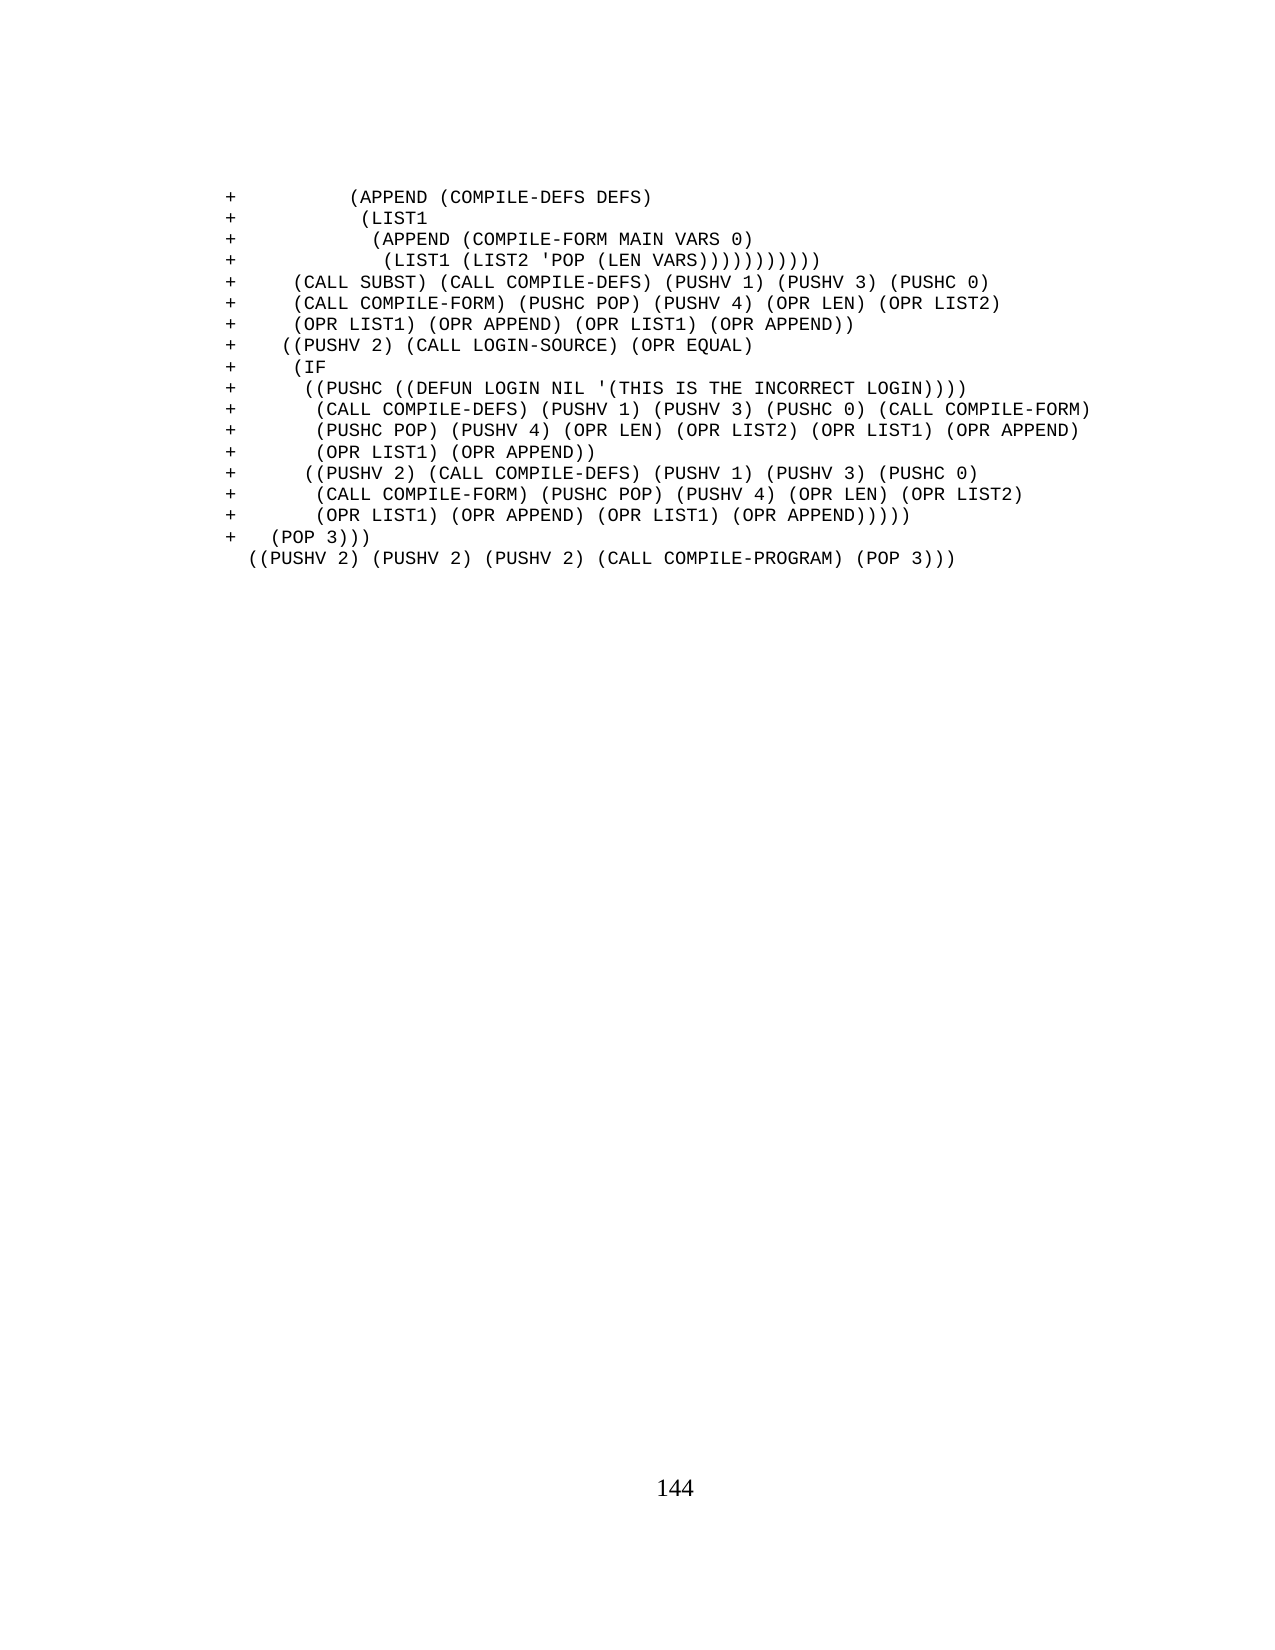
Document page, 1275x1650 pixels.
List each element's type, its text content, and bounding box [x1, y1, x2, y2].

text + (POP 3))) [225, 527, 1125, 549]
text + (CALL SUBST) (CALL COMPILE-DEFS) (PUSHV 1) (PUSHV 3) (PUSHC 0) [225, 272, 1125, 294]
text + (APPEND (COMPILE-DEFS DEFS) [225, 187, 1125, 209]
text + (LIST1 [225, 209, 1125, 230]
text + (LIST1 (LIST2 'POP (LEN VARS))))))))))) [225, 251, 1125, 272]
text + (CALL COMPILE-DEFS) (PUSHV 1) (PUSHV 3) (PUSHC 0) (CALL COMPILE-FORM) [225, 400, 1125, 421]
text + (CALL COMPILE-FORM) (PUSHC POP) (PUSHV 4) (OPR LEN) (OPR LIST2) [225, 485, 1125, 506]
text + (PUSHC POP) (PUSHV 4) (OPR LEN) (OPR LIST2) (OPR LIST1) (OPR APPEND) [225, 421, 1125, 442]
text + ((PUSHV 2) (CALL COMPILE-DEFS) (PUSHV 1) (PUSHV 3) (PUSHC 0) [225, 464, 1125, 485]
text + (APPEND (COMPILE-FORM MAIN VARS 0) [225, 230, 1125, 251]
text + ((PUSHV 2) (CALL LOGIN-SOURCE) (OPR EQUAL) [225, 336, 1125, 357]
text + (OPR LIST1) (OPR APPEND)) [225, 442, 1125, 464]
text + (CALL COMPILE-FORM) (PUSHC POP) (PUSHV 4) (OPR LEN) (OPR LIST2) [225, 294, 1125, 315]
text + (IF [225, 357, 1125, 379]
text ((PUSHV 2) (PUSHV 2) (PUSHV 2) (CALL COMPILE-PROGRAM) (POP 3))) [225, 549, 1125, 570]
text + (OPR LIST1) (OPR APPEND) (OPR LIST1) (OPR APPEND))))) [225, 506, 1125, 527]
text + ((PUSHC ((DEFUN LOGIN NIL '(THIS IS THE INCORRECT LOGIN)))) [225, 379, 1125, 400]
text + (OPR LIST1) (OPR APPEND) (OPR LIST1) (OPR APPEND)) [225, 315, 1125, 336]
